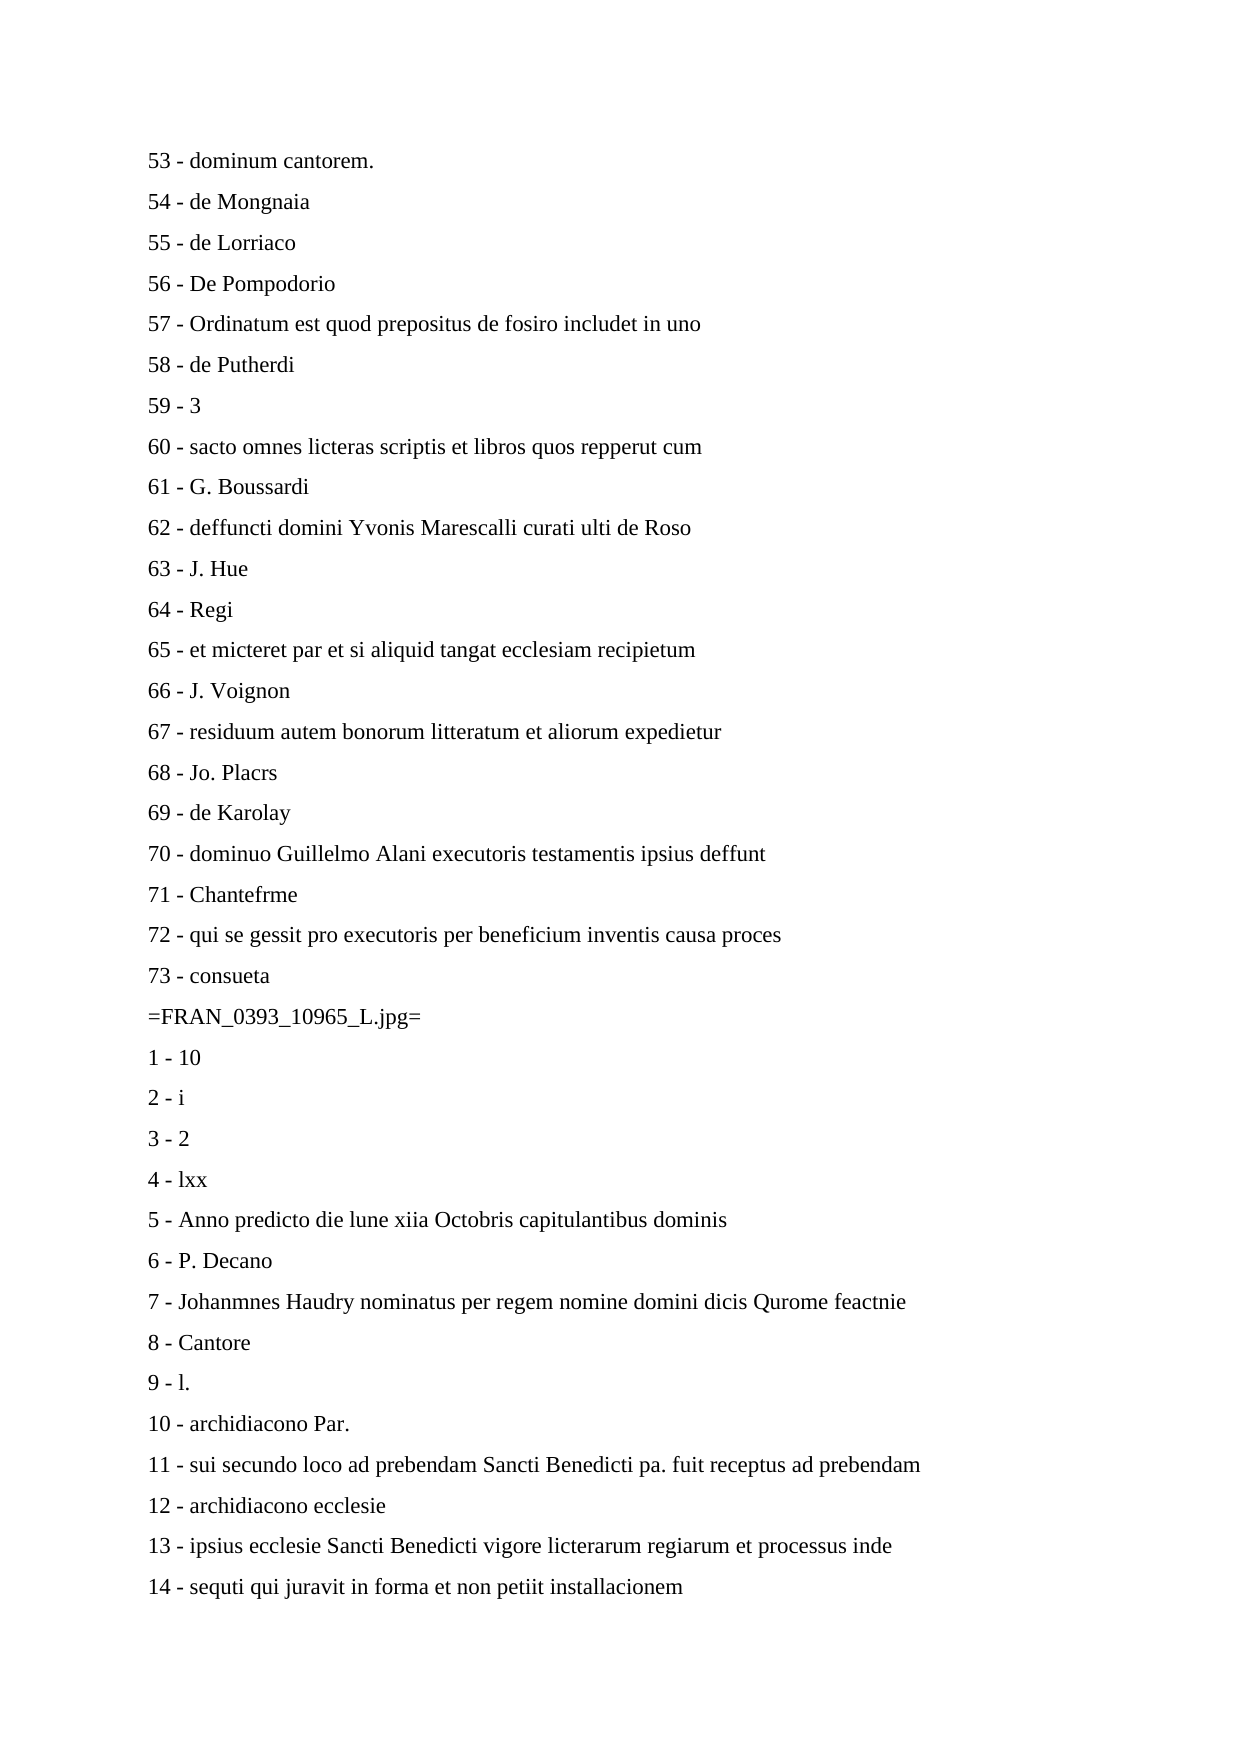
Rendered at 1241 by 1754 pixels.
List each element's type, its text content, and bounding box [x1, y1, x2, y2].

text 10 - archidiacono Par. [148, 1410, 1093, 1437]
text 73 - consueta [148, 962, 1093, 988]
text 59 - 3 [148, 392, 1093, 418]
text 11 - sui secundo loco ad prebendam Sancti Benedicti pa. fuit receptus ad prebendam [148, 1451, 1093, 1477]
text 65 - et micteret par et si aliquid tangat ecclesiam recipietum [148, 636, 1093, 663]
text 63 - J. Hue [148, 555, 1093, 581]
text 12 - archidiacono ecclesie [148, 1492, 1093, 1518]
text 62 - deffuncti domini Yvonis Marescalli curati ulti de Roso [148, 514, 1093, 541]
text 53 - dominum cantorem. [148, 148, 1093, 174]
text 6 - P. Decano [148, 1247, 1093, 1274]
text 60 - sacto omnes licteras scriptis et libros quos repperut cum [148, 433, 1093, 459]
text 56 - De Pompodorio [148, 270, 1093, 296]
text 70 - dominuo Guillelmo Alani executoris testamentis ipsius deffunt [148, 840, 1093, 866]
text 68 - Jo. Placrs [148, 758, 1093, 785]
text 64 - Regi [148, 596, 1093, 622]
text 71 - Chantefrme [148, 881, 1093, 907]
text 55 - de Lorriaco [148, 229, 1093, 255]
text 1 - 10 [148, 1044, 1093, 1070]
text 2 - i [148, 1084, 1093, 1111]
text 5 - Anno predicto die lune xiia Octobris capitulantibus dominis [148, 1207, 1093, 1233]
text 3 - 2 [148, 1125, 1093, 1151]
text 7 - Johanmnes Haudry nominatus per regem nomine domini dicis Qurome feactnie [148, 1288, 1093, 1314]
text 54 - de Mongnaia [148, 188, 1093, 215]
text 4 - lxx [148, 1166, 1093, 1192]
text 66 - J. Voignon [148, 677, 1093, 703]
text 69 - de Karolay [148, 799, 1093, 826]
text 14 - sequti qui juravit in forma et non petiit installacionem [148, 1573, 1093, 1599]
text 13 - ipsius ecclesie Sancti Benedicti vigore licterarum regiarum et processus inde [148, 1532, 1093, 1559]
text =FRAN_0393_10965_L.jpg= [148, 1003, 1093, 1029]
text 72 - qui se gessit pro executoris per beneficium inventis causa proces [148, 921, 1093, 948]
text 61 - G. Boussardi [148, 473, 1093, 500]
text 8 - Cantore [148, 1329, 1093, 1355]
text 57 - Ordinatum est quod prepositus de fosiro includet in uno [148, 311, 1093, 337]
text 9 - l. [148, 1369, 1093, 1396]
text 58 - de Putherdi [148, 351, 1093, 378]
text 67 - residuum autem bonorum litteratum et aliorum expedietur [148, 718, 1093, 744]
